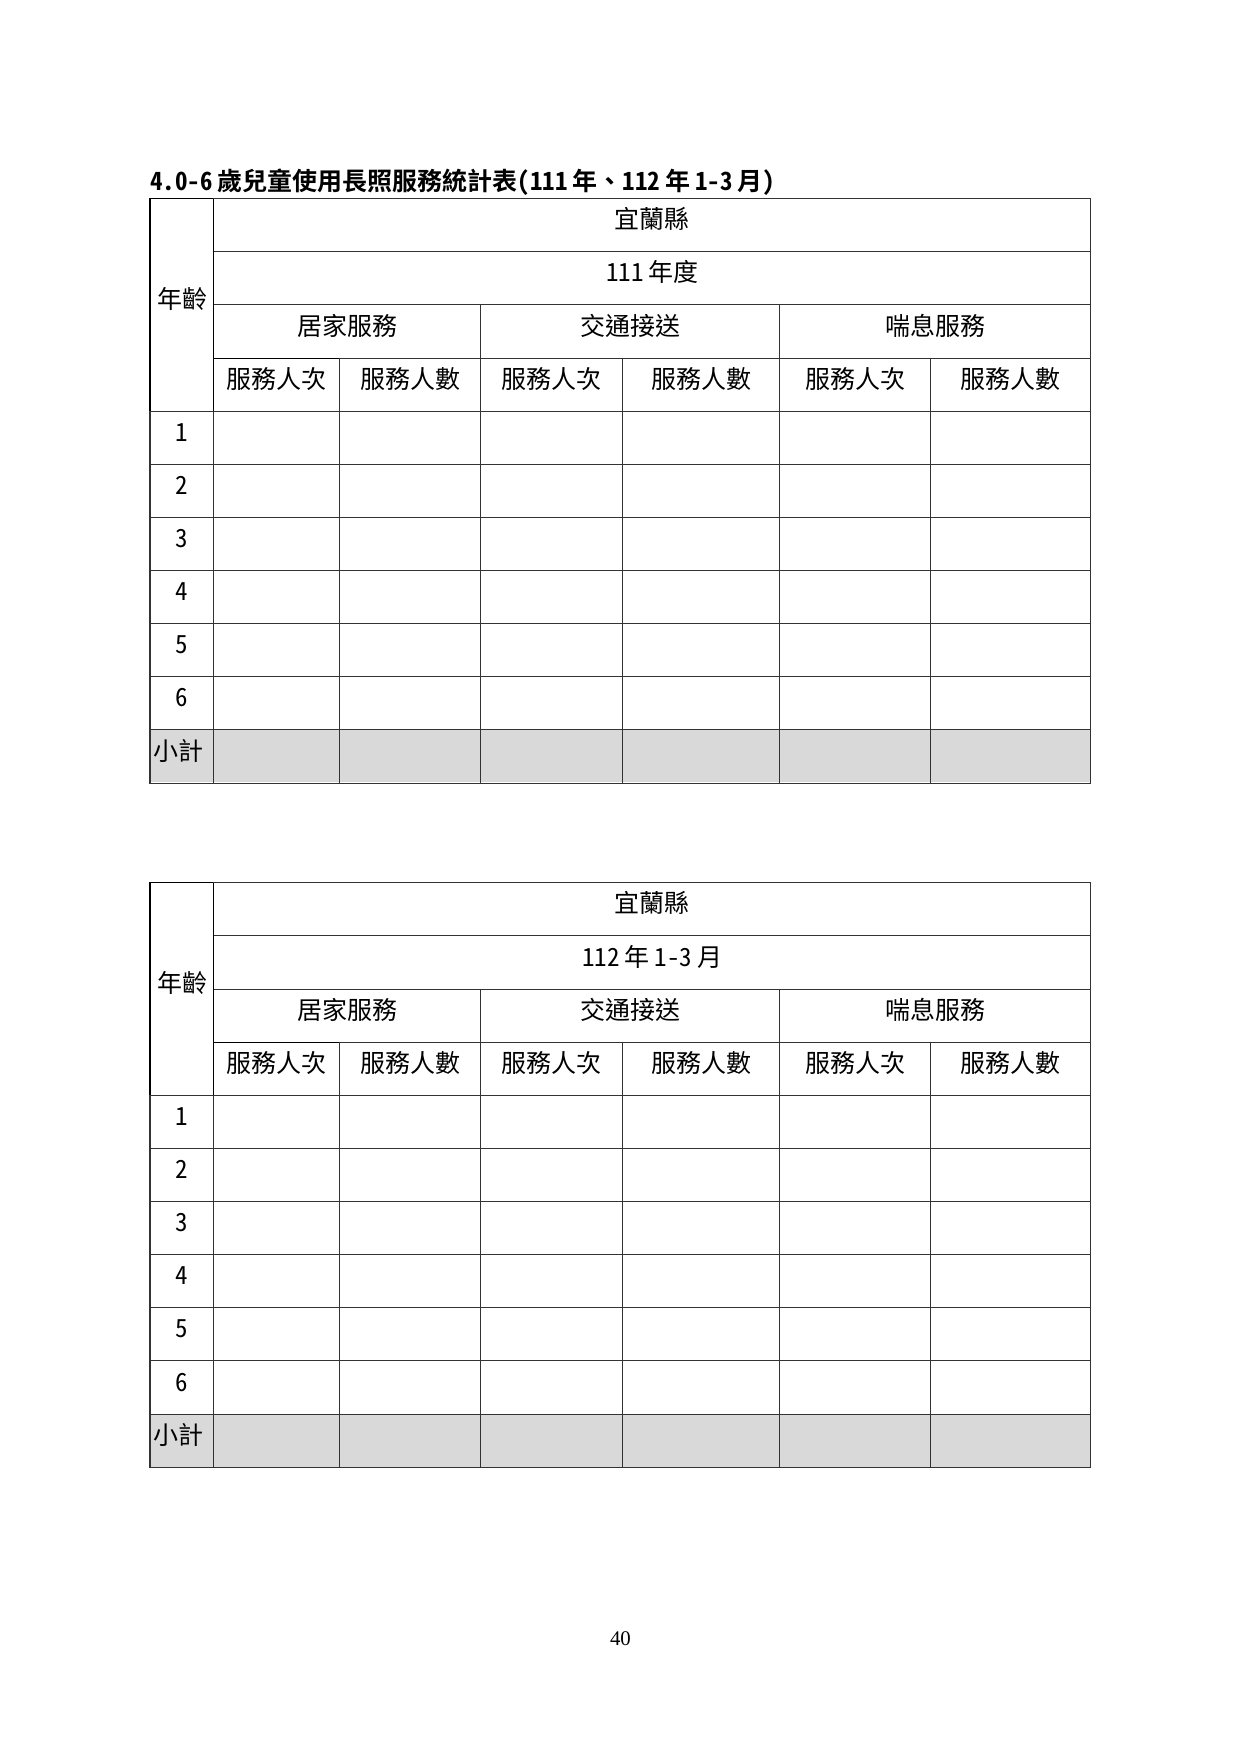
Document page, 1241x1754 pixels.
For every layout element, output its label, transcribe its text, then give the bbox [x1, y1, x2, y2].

table_cell [780, 624, 930, 676]
table_cell [481, 518, 622, 570]
table_cell 1 [151, 412, 213, 464]
table_cell 小計 [151, 730, 213, 782]
text 4.0-6歲兒童使用長照服務統計表(111年、112年1-3月) [150, 161, 1090, 198]
table_cell [481, 1308, 622, 1360]
table_cell [481, 730, 622, 782]
table_cell 4 [151, 1255, 213, 1307]
table_cell [214, 1308, 339, 1360]
table_cell [780, 518, 930, 570]
table_cell 服務人數 [340, 359, 480, 411]
table_cell 服務人次 [214, 1043, 339, 1095]
table_cell [623, 571, 779, 623]
table_cell [623, 730, 779, 782]
table_cell 服務人數 [623, 359, 779, 411]
table_cell [931, 624, 1090, 676]
table_cell [214, 1255, 339, 1307]
table_cell [340, 412, 480, 464]
table_cell [623, 1361, 779, 1413]
table_cell [214, 730, 339, 782]
table_cell 居家服務 [214, 305, 480, 357]
table_cell [780, 730, 930, 782]
table_cell [481, 465, 622, 517]
table_cell [340, 624, 480, 676]
table_header 宜蘭縣 [214, 199, 1090, 251]
table_cell [623, 1415, 779, 1467]
table_cell [340, 1361, 480, 1413]
table_cell 3 [151, 1202, 213, 1254]
table_cell [931, 1308, 1090, 1360]
table_cell [340, 1149, 480, 1201]
table_cell 服務人次 [481, 359, 622, 411]
table_cell 小計 [151, 1415, 213, 1467]
table_cell 服務人數 [931, 1043, 1090, 1095]
table_cell 服務人數 [931, 359, 1090, 411]
table_cell 交通接送 [481, 990, 779, 1042]
table_header 年齡 [151, 199, 213, 411]
table_cell 1 [151, 1096, 213, 1148]
table_cell [214, 465, 339, 517]
table_cell [214, 624, 339, 676]
table_cell [340, 1255, 480, 1307]
table_cell [623, 1149, 779, 1201]
table_cell [931, 412, 1090, 464]
table_cell [780, 1255, 930, 1307]
table_cell 111年度 [214, 252, 1090, 304]
table_cell [931, 465, 1090, 517]
table_cell [780, 1096, 930, 1148]
table_cell [931, 1415, 1090, 1467]
table_cell [481, 412, 622, 464]
table_cell 服務人數 [340, 1043, 480, 1095]
table_cell [214, 1096, 339, 1148]
table_cell [340, 1202, 480, 1254]
table_cell [623, 465, 779, 517]
table_cell [780, 571, 930, 623]
table_cell [481, 1096, 622, 1148]
table_cell [623, 1202, 779, 1254]
table_cell [931, 1096, 1090, 1148]
table_cell [780, 1149, 930, 1201]
table_cell [214, 412, 339, 464]
table_cell [780, 1308, 930, 1360]
table_cell 112年1-3月 [214, 936, 1090, 988]
table_cell 交通接送 [481, 305, 779, 357]
table_cell [481, 677, 622, 729]
table_cell [340, 1415, 480, 1467]
table_cell [340, 1308, 480, 1360]
table_cell [931, 518, 1090, 570]
table_cell 服務人次 [214, 359, 339, 411]
table_cell [931, 730, 1090, 782]
table_cell [623, 1255, 779, 1307]
table_cell [481, 1255, 622, 1307]
table_cell [214, 1415, 339, 1467]
table_cell [481, 1361, 622, 1413]
table_cell [340, 1096, 480, 1148]
table_cell [340, 730, 480, 782]
table_cell 2 [151, 465, 213, 517]
table_cell [780, 412, 930, 464]
table_cell [481, 1415, 622, 1467]
table_cell [931, 1255, 1090, 1307]
table_cell [214, 571, 339, 623]
table_cell 居家服務 [214, 990, 480, 1042]
table_cell [623, 1308, 779, 1360]
table_cell [780, 677, 930, 729]
table_cell [931, 1149, 1090, 1201]
table_cell [931, 677, 1090, 729]
table_cell [214, 677, 339, 729]
table_cell [623, 677, 779, 729]
table_cell 喘息服務 [780, 990, 1090, 1042]
table_cell 服務人數 [623, 1043, 779, 1095]
table_cell 6 [151, 677, 213, 729]
table_cell [481, 571, 622, 623]
table_cell [340, 518, 480, 570]
table_cell [780, 1202, 930, 1254]
table_cell [780, 465, 930, 517]
table_cell 3 [151, 518, 213, 570]
table_cell [214, 518, 339, 570]
table_cell 服務人次 [780, 1043, 930, 1095]
table_cell 服務人次 [481, 1043, 622, 1095]
table_cell [481, 624, 622, 676]
table_cell [214, 1202, 339, 1254]
table_header 宜蘭縣 [214, 883, 1090, 935]
table_cell [481, 1202, 622, 1254]
table_header 年齡 [151, 883, 213, 1095]
table_cell [623, 412, 779, 464]
table_cell [931, 1361, 1090, 1413]
table_cell [931, 571, 1090, 623]
table_cell [931, 1202, 1090, 1254]
table_cell [623, 518, 779, 570]
table_cell [623, 624, 779, 676]
table_cell 喘息服務 [780, 305, 1090, 357]
table_cell 服務人次 [780, 359, 930, 411]
table_cell [214, 1149, 339, 1201]
table_cell [481, 1149, 622, 1201]
table_cell 6 [151, 1361, 213, 1413]
table_cell 4 [151, 571, 213, 623]
table_cell [623, 1096, 779, 1148]
table_cell 2 [151, 1149, 213, 1201]
table_cell [214, 1361, 339, 1413]
table_cell 5 [151, 1308, 213, 1360]
table_cell [340, 465, 480, 517]
table_cell [780, 1415, 930, 1467]
table_cell [780, 1361, 930, 1413]
table_cell 5 [151, 624, 213, 676]
table_cell [340, 571, 480, 623]
table_cell [340, 677, 480, 729]
